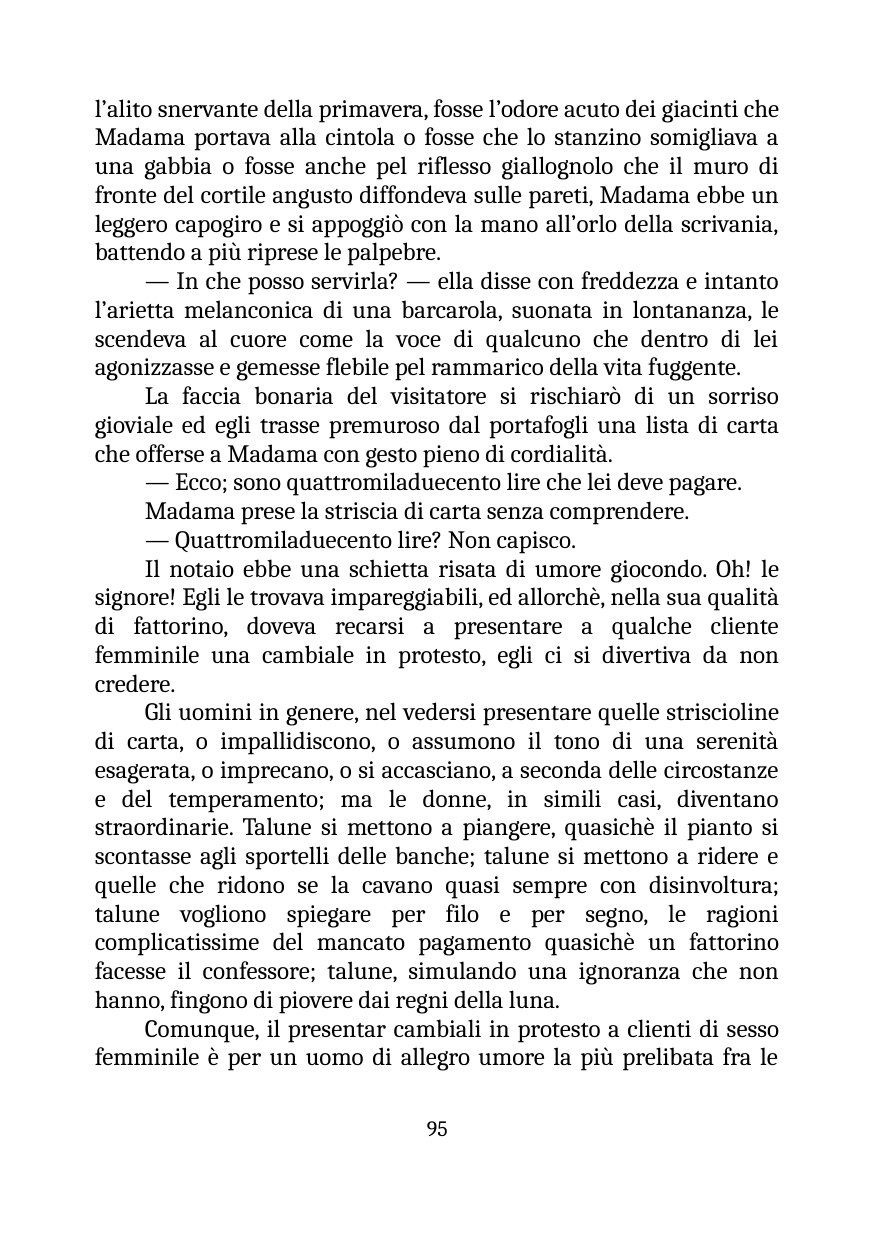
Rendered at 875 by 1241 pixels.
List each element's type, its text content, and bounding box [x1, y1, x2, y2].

text La faccia bonaria del visitatore si rischiarò di un sorriso gioviale ed egli trasse premuroso dal portafogli una lista di carta che offerse a Madama con gesto pieno di cordialità. [94, 382, 779, 468]
text Madama prese la striscia di carta senza comprendere. [94, 497, 779, 526]
text l’alito snervante della primavera, fosse l’odore acuto dei giacinti che Madama portava alla cintola o fosse che lo stanzino somigliava a una gabbia o fosse anche pel riflesso giallognolo che il muro di fronte del cortile angusto diffondeva sulle pareti, Madama ebbe un leggero capogiro e si appoggiò con la mano all’orlo della scrivania, battendo a più riprese le palpebre. [94, 94, 779, 267]
text Comunque, il presentar cambiali in protesto a clienti di sesso femminile è per un uomo di allegro umore la più prelibata fra le [94, 1014, 779, 1072]
text — Ecco; sono quattromiladuecento lire che lei deve pagare. [94, 468, 779, 497]
text Il notaio ebbe una schietta risata di umore giocondo. Oh! le signore! Egli le trovava impareggiabili, ed allorchè, nella sua qualità di fattorino, doveva recarsi a presentare a qualche cliente femminile una cambiale in protesto, egli ci si divertiva da non credere. [94, 554, 779, 698]
text Gli uomini in genere, nel vedersi presentare quelle striscioline di carta, o impallidiscono, o assumono il tono di una serenità esagerata, o imprecano, o si accasciano, a seconda delle circostanze e del temperamento; ma le donne, in simili casi, diventano straordinarie. Talune si mettono a piangere, quasichè il pianto si scontasse agli sportelli delle banche; talune si mettono a ridere e quelle che ridono se la cavano quasi sempre con disinvoltura; talune vogliono spiegare per filo e per segno, le ragioni complicatissime del mancato pagamento quasichè un fattorino facesse il confessore; talune, simulando una ignoranza che non hanno, fingono di piovere dai regni della luna. [94, 698, 779, 1014]
text — In che posso servirla? — ella disse con freddezza e intanto l’arietta melanconica di una barcarola, suonata in lontananza, le scendeva al cuore come la voce di qualcuno che dentro di lei agonizzasse e gemesse flebile pel rammarico della vita fuggente. [94, 267, 779, 382]
text — Quattromiladuecento lire? Non capisco. [94, 526, 779, 554]
